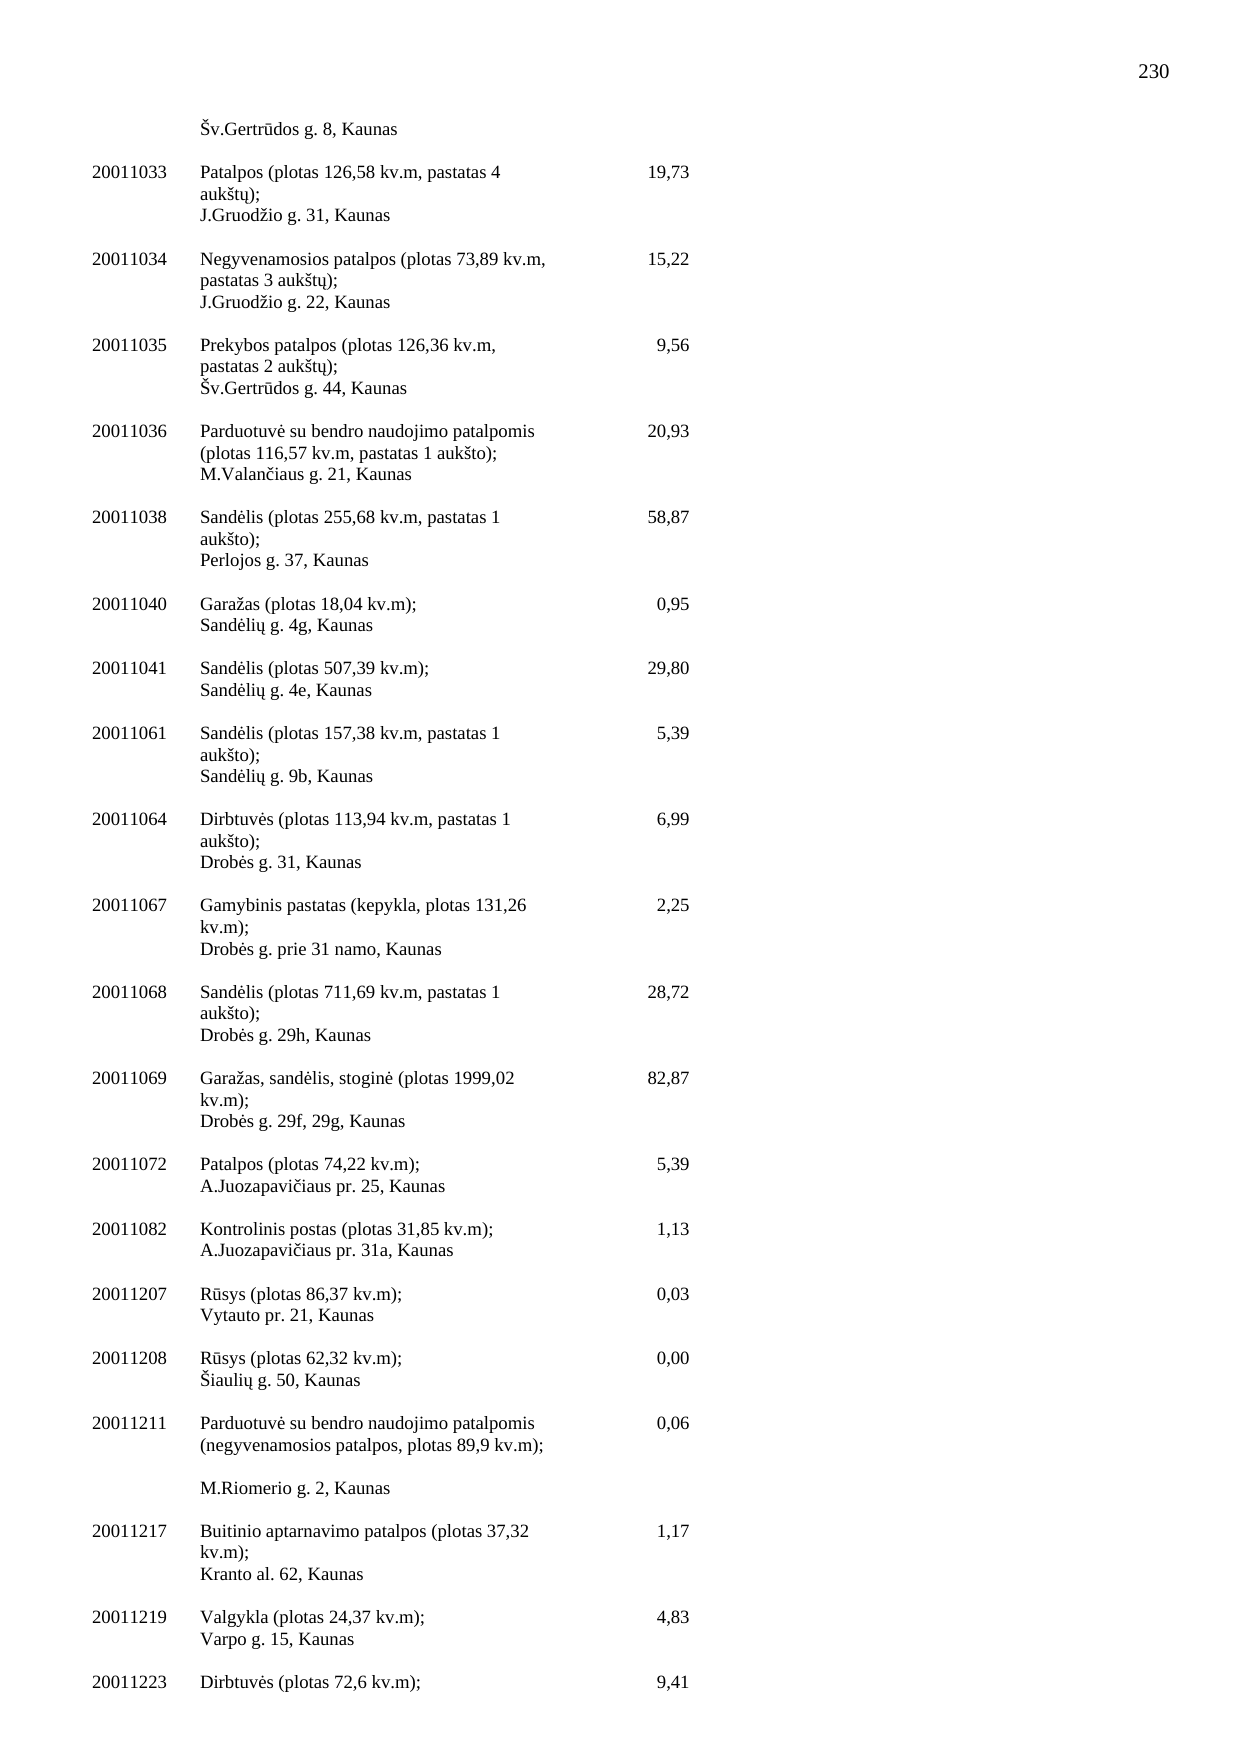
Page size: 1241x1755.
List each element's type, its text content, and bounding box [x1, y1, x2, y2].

table_cell [927, 981, 1026, 1067]
table_cell 1,17 [558, 1520, 705, 1606]
table_cell 5,39 [558, 1153, 705, 1218]
table_cell 20011219 [70, 1606, 188, 1671]
table_cell [1026, 657, 1110, 722]
table_cell 20011069 [70, 1067, 188, 1153]
table_cell [705, 1520, 838, 1606]
table_cell [927, 420, 1026, 506]
table_cell Buitinio aptarnavimo patalpos (plotas 37,32 kv.m); Kranto al. 62, Kaunas [189, 1520, 558, 1606]
table_cell 0,03 [558, 1283, 705, 1347]
table_cell 20011036 [70, 420, 188, 506]
table_cell 20,93 [558, 420, 705, 506]
table_cell [705, 1606, 838, 1671]
table_cell [70, 118, 188, 161]
table_cell [838, 593, 927, 657]
table_cell [838, 118, 927, 161]
table_cell [838, 1412, 927, 1520]
table_cell [1026, 118, 1110, 161]
table_cell [838, 420, 927, 506]
table_cell 4,83 [558, 1606, 705, 1671]
table_cell [927, 1412, 1026, 1520]
table_cell [927, 894, 1026, 981]
table_cell Prekybos patalpos (plotas 126,36 kv.m, pastatas 2 aukštų); Šv.Gertrūdos g. 44, Kaunas [189, 334, 558, 420]
table_cell 20011033 [70, 161, 188, 247]
table_cell [1026, 248, 1110, 334]
table_cell 0,00 [558, 1347, 705, 1412]
table_cell Patalpos (plotas 126,58 kv.m, pastatas 4 aukštų); J.Gruodžio g. 31, Kaunas [189, 161, 558, 247]
table_cell [838, 1067, 927, 1153]
table_cell 28,72 [558, 981, 705, 1067]
table_cell Dirbtuvės (plotas 72,6 kv.m); [189, 1671, 558, 1692]
table_cell [927, 1283, 1026, 1347]
table_cell [838, 722, 927, 808]
table_cell 2,25 [558, 894, 705, 981]
table_cell [838, 1606, 927, 1671]
table_cell [927, 808, 1026, 894]
table_cell 9,56 [558, 334, 705, 420]
table_cell [1026, 1606, 1110, 1671]
table_cell Rūsys (plotas 62,32 kv.m); Šiaulių g. 50, Kaunas [189, 1347, 558, 1412]
table_cell [1026, 722, 1110, 808]
table_cell Garažas, sandėlis, stoginė (plotas 1999,02 kv.m); Drobės g. 29f, 29g, Kaunas [189, 1067, 558, 1153]
table_cell Kontrolinis postas (plotas 31,85 kv.m); A.Juozapavičiaus pr. 31a, Kaunas [189, 1218, 558, 1282]
table_cell 20011211 [70, 1412, 188, 1520]
table_cell 20011067 [70, 894, 188, 981]
table_cell [838, 1218, 927, 1282]
table_cell [705, 248, 838, 334]
table_cell [927, 593, 1026, 657]
table_cell [838, 1283, 927, 1347]
table_cell [838, 1347, 927, 1412]
table_cell [838, 248, 927, 334]
table_cell 20011217 [70, 1520, 188, 1606]
table_cell Rūsys (plotas 86,37 kv.m); Vytauto pr. 21, Kaunas [189, 1283, 558, 1347]
table_cell [705, 1067, 838, 1153]
table_cell [1026, 506, 1110, 592]
table_cell [1026, 1412, 1110, 1520]
table_cell [705, 334, 838, 420]
table_cell [838, 1520, 927, 1606]
table_cell [558, 118, 705, 161]
table_cell [927, 1067, 1026, 1153]
table_cell Patalpos (plotas 74,22 kv.m); A.Juozapavičiaus pr. 25, Kaunas [189, 1153, 558, 1218]
table_cell 20011041 [70, 657, 188, 722]
table_cell Negyvenamosios patalpos (plotas 73,89 kv.m, pastatas 3 aukštų); J.Gruodžio g. 22, Kaunas [189, 248, 558, 334]
table_cell [705, 1412, 838, 1520]
table_cell 58,87 [558, 506, 705, 592]
table_cell 0,95 [558, 593, 705, 657]
table_cell 20011207 [70, 1283, 188, 1347]
table_cell [705, 1671, 838, 1692]
table_cell 20011208 [70, 1347, 188, 1412]
table_cell 20011035 [70, 334, 188, 420]
table_cell Sandėlis (plotas 507,39 kv.m); Sandėlių g. 4e, Kaunas [189, 657, 558, 722]
table_cell [838, 161, 927, 247]
table_cell [705, 722, 838, 808]
table_cell [838, 894, 927, 981]
table_cell [1026, 161, 1110, 247]
table_cell 6,99 [558, 808, 705, 894]
table_cell [927, 722, 1026, 808]
table_cell [1026, 894, 1110, 981]
table_cell [927, 118, 1026, 161]
table_cell [927, 1671, 1026, 1692]
table_cell Gamybinis pastatas (kepykla, plotas 131,26 kv.m); Drobės g. prie 31 namo, Kaunas [189, 894, 558, 981]
table_cell [705, 1153, 838, 1218]
table_cell [1026, 981, 1110, 1067]
table_cell [927, 1153, 1026, 1218]
table_cell [1026, 334, 1110, 420]
table_cell [1026, 420, 1110, 506]
table_cell [1026, 1671, 1110, 1692]
table_cell 20011064 [70, 808, 188, 894]
table_cell Garažas (plotas 18,04 kv.m); Sandėlių g. 4g, Kaunas [189, 593, 558, 657]
table_cell 20011040 [70, 593, 188, 657]
table_cell 20011082 [70, 1218, 188, 1282]
table_cell [838, 1153, 927, 1218]
table_cell [927, 1606, 1026, 1671]
table_cell [927, 248, 1026, 334]
table_cell [1026, 1283, 1110, 1347]
table_cell 82,87 [558, 1067, 705, 1153]
table_cell 9,41 [558, 1671, 705, 1692]
table_cell [705, 118, 838, 161]
table_cell [1026, 1153, 1110, 1218]
table_cell [838, 334, 927, 420]
table_cell [927, 506, 1026, 592]
table_cell [838, 981, 927, 1067]
table_cell 20011068 [70, 981, 188, 1067]
table_cell 0,06 [558, 1412, 705, 1520]
table_cell 19,73 [558, 161, 705, 247]
table_cell [705, 808, 838, 894]
table_cell 29,80 [558, 657, 705, 722]
table_cell Sandėlis (plotas 255,68 kv.m, pastatas 1 aukšto); Perlojos g. 37, Kaunas [189, 506, 558, 592]
table_cell [1026, 1067, 1110, 1153]
table_cell 20011034 [70, 248, 188, 334]
table_cell [705, 657, 838, 722]
table_cell [1026, 808, 1110, 894]
table_cell 20011072 [70, 1153, 188, 1218]
table_cell [705, 1218, 838, 1282]
table_cell [705, 420, 838, 506]
table_cell [705, 593, 838, 657]
table_cell Parduotuvė su bendro naudojimo patalpomis (negyvenamosios patalpos, plotas 89,9 kv.m); M.Riomerio g. 2, Kaunas [189, 1412, 558, 1520]
table_cell [838, 657, 927, 722]
table_cell [838, 808, 927, 894]
table_cell Parduotuvė su bendro naudojimo patalpomis (plotas 116,57 kv.m, pastatas 1 aukšto); M.Valančiaus g. 21, Kaunas [189, 420, 558, 506]
table_cell 20011038 [70, 506, 188, 592]
table_cell [927, 334, 1026, 420]
table_cell [705, 894, 838, 981]
table_cell Dirbtuvės (plotas 113,94 kv.m, pastatas 1 aukšto); Drobės g. 31, Kaunas [189, 808, 558, 894]
table_cell 1,13 [558, 1218, 705, 1282]
table_cell [838, 506, 927, 592]
table_cell Sandėlis (plotas 157,38 kv.m, pastatas 1 aukšto); Sandėlių g. 9b, Kaunas [189, 722, 558, 808]
table_cell [927, 1520, 1026, 1606]
table_cell 20011061 [70, 722, 188, 808]
table_cell 5,39 [558, 722, 705, 808]
table_cell [927, 161, 1026, 247]
table_cell Sandėlis (plotas 711,69 kv.m, pastatas 1 aukšto); Drobės g. 29h, Kaunas [189, 981, 558, 1067]
table_cell [927, 1347, 1026, 1412]
table_cell [1026, 1347, 1110, 1412]
table_cell [838, 1671, 927, 1692]
table_cell [705, 1347, 838, 1412]
table_cell 20011223 [70, 1671, 188, 1692]
table_cell Šv.Gertrūdos g. 8, Kaunas [189, 118, 558, 161]
table_cell [1026, 1218, 1110, 1282]
table_cell [705, 506, 838, 592]
table_cell [1026, 593, 1110, 657]
table_cell [705, 161, 838, 247]
table_cell [705, 1283, 838, 1347]
table_cell [927, 1218, 1026, 1282]
table_cell Valgykla (plotas 24,37 kv.m); Varpo g. 15, Kaunas [189, 1606, 558, 1671]
table_cell [927, 657, 1026, 722]
table_cell 15,22 [558, 248, 705, 334]
table_cell [1026, 1520, 1110, 1606]
table_cell [705, 981, 838, 1067]
